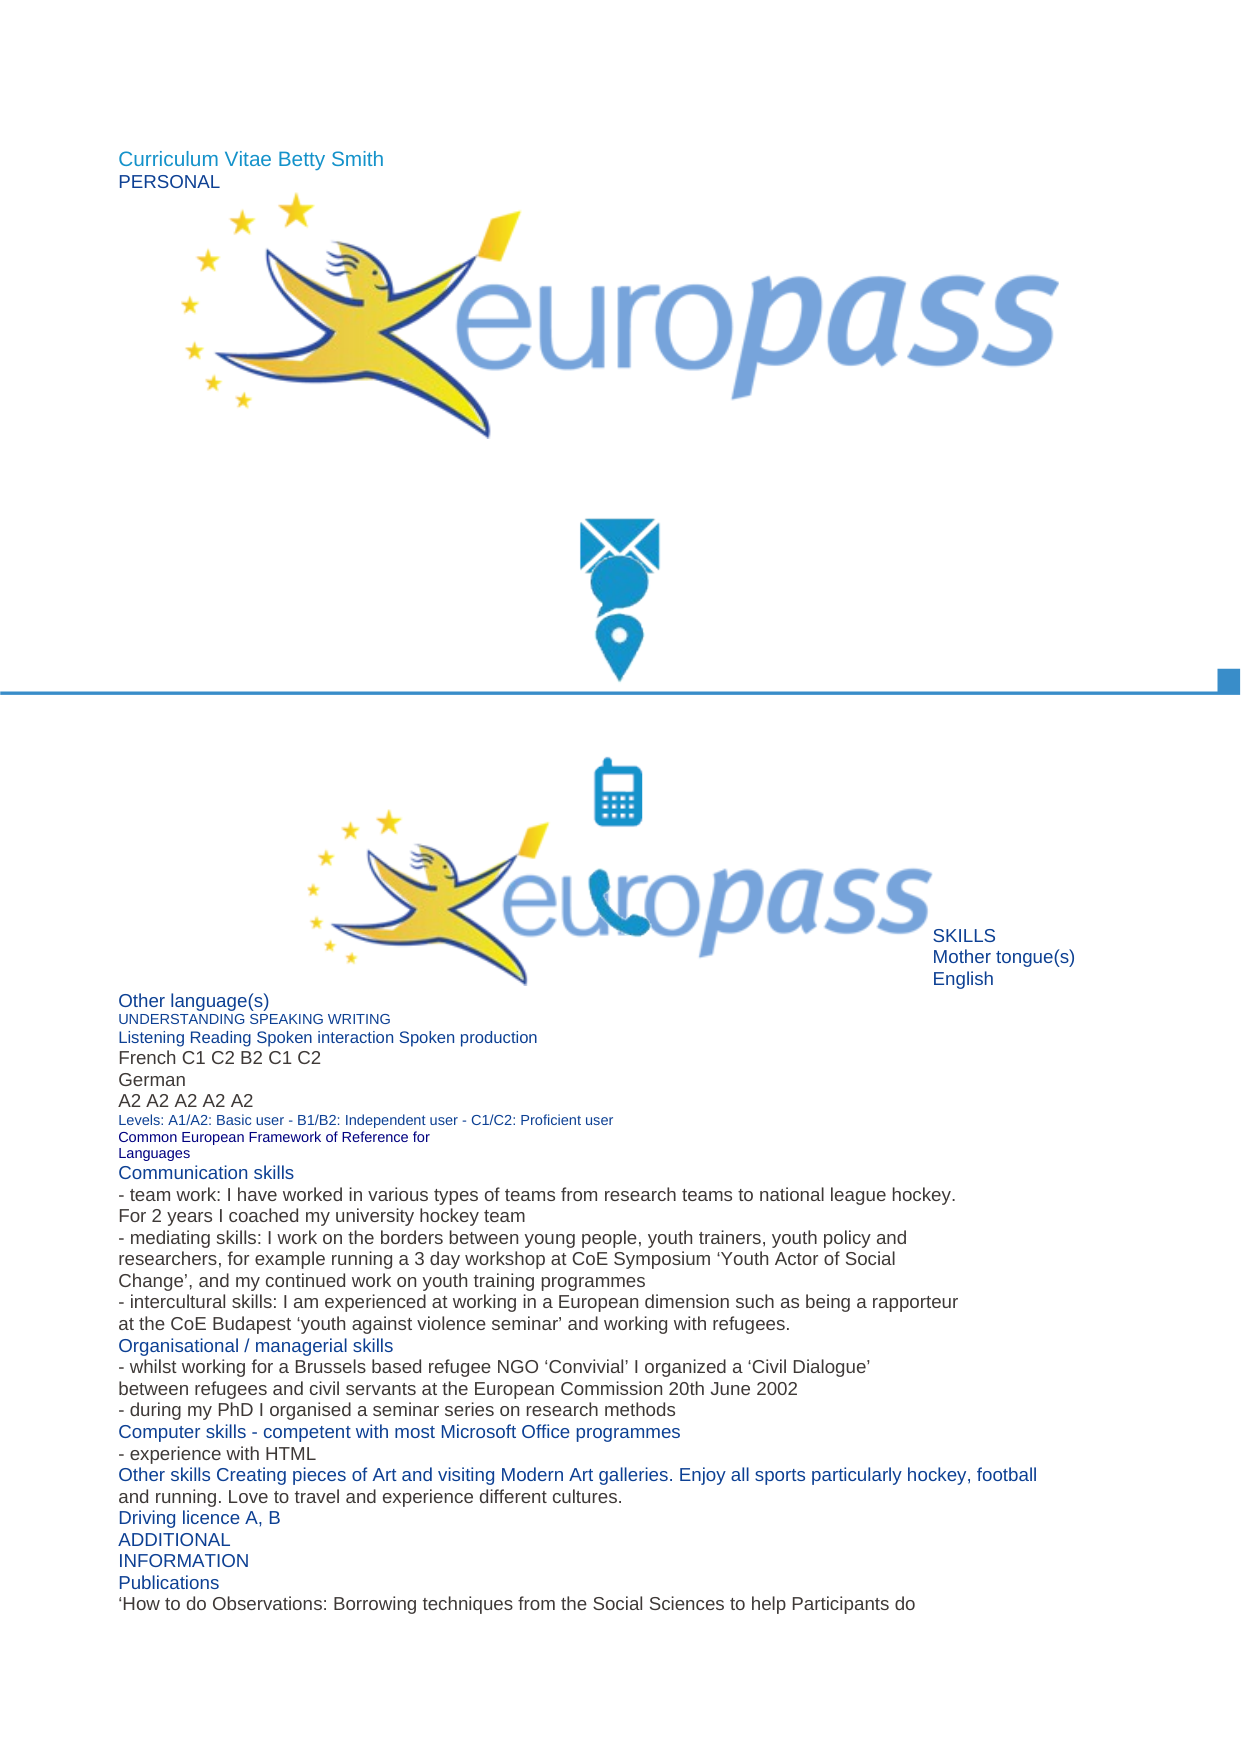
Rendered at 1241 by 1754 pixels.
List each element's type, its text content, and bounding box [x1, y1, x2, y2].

text PERSONAL [118, 171, 1122, 192]
text between refugees and civil servants at the European Commission 20th June 2002 [118, 1378, 1122, 1399]
text Driving licence A, B [118, 1507, 1122, 1528]
text ADDITIONAL [118, 1528, 1122, 1550]
text ‘How to do Observations: Borrowing techniques from the Social Sciences to help Participants do [118, 1593, 1122, 1615]
text INFORMATION [118, 1550, 1122, 1572]
text - experience with HTML [118, 1442, 1122, 1464]
picture [181, 192, 1059, 439]
text Languages [118, 1145, 1122, 1162]
text SKILLS [933, 925, 1122, 946]
text French C1 C2 B2 C1 C2 [118, 1047, 1122, 1068]
text Other skills Creating pieces of Art and visiting Modern Art galleries. Enjoy all sports particularly hockey, football [118, 1464, 1122, 1485]
text - intercultural skills: I am experienced at working in a European dimension such as being a rapporteur [118, 1291, 1122, 1313]
text Common European Framework of Reference for [118, 1128, 1122, 1145]
text German [118, 1068, 1122, 1090]
picture [0, 496, 1241, 695]
text - team work: I have worked in various types of teams from research teams to national league hockey. [118, 1183, 1122, 1205]
text [118, 925, 307, 946]
picture [307, 752, 933, 986]
text Other language(s) [118, 989, 1122, 1011]
text and running. Love to travel and experience different cultures. [118, 1485, 1122, 1507]
text - during my PhD I organised a seminar series on research methods [118, 1399, 1122, 1421]
text Change’, and my continued work on youth training programmes [118, 1270, 1122, 1291]
text at the CoE Budapest ‘youth against violence seminar’ and working with refugees. [118, 1313, 1122, 1334]
text - mediating skills: I work on the borders between young people, youth trainers, youth policy and [118, 1227, 1122, 1248]
text Mother tongue(s) English [118, 946, 1122, 989]
text Publications [118, 1572, 1122, 1593]
text researchers, for example running a 3 day workshop at CoE Symposium ‘Youth Actor of Social [118, 1248, 1122, 1270]
text A2 A2 A2 A2 A2 [118, 1090, 1122, 1112]
text Communication skills [118, 1162, 1122, 1183]
text Computer skills - competent with most Microsoft Office programmes [118, 1421, 1122, 1442]
text UNDERSTANDING SPEAKING WRITING [118, 1011, 1122, 1028]
text Curriculum Vitae Betty Smith [118, 147, 1122, 171]
text Listening Reading Spoken interaction Spoken production [118, 1028, 1122, 1047]
text For 2 years I coached my university hockey team [118, 1205, 1122, 1227]
text Levels: A1/A2: Basic user - B1/B2: Independent user - C1/C2: Proficient user [118, 1112, 1122, 1128]
text - whilst working for a Brussels based refugee NGO ‘Convivial’ I organized a ‘Civil Dialogue’ [118, 1356, 1122, 1378]
text Organisational / managerial skills [118, 1334, 1122, 1356]
